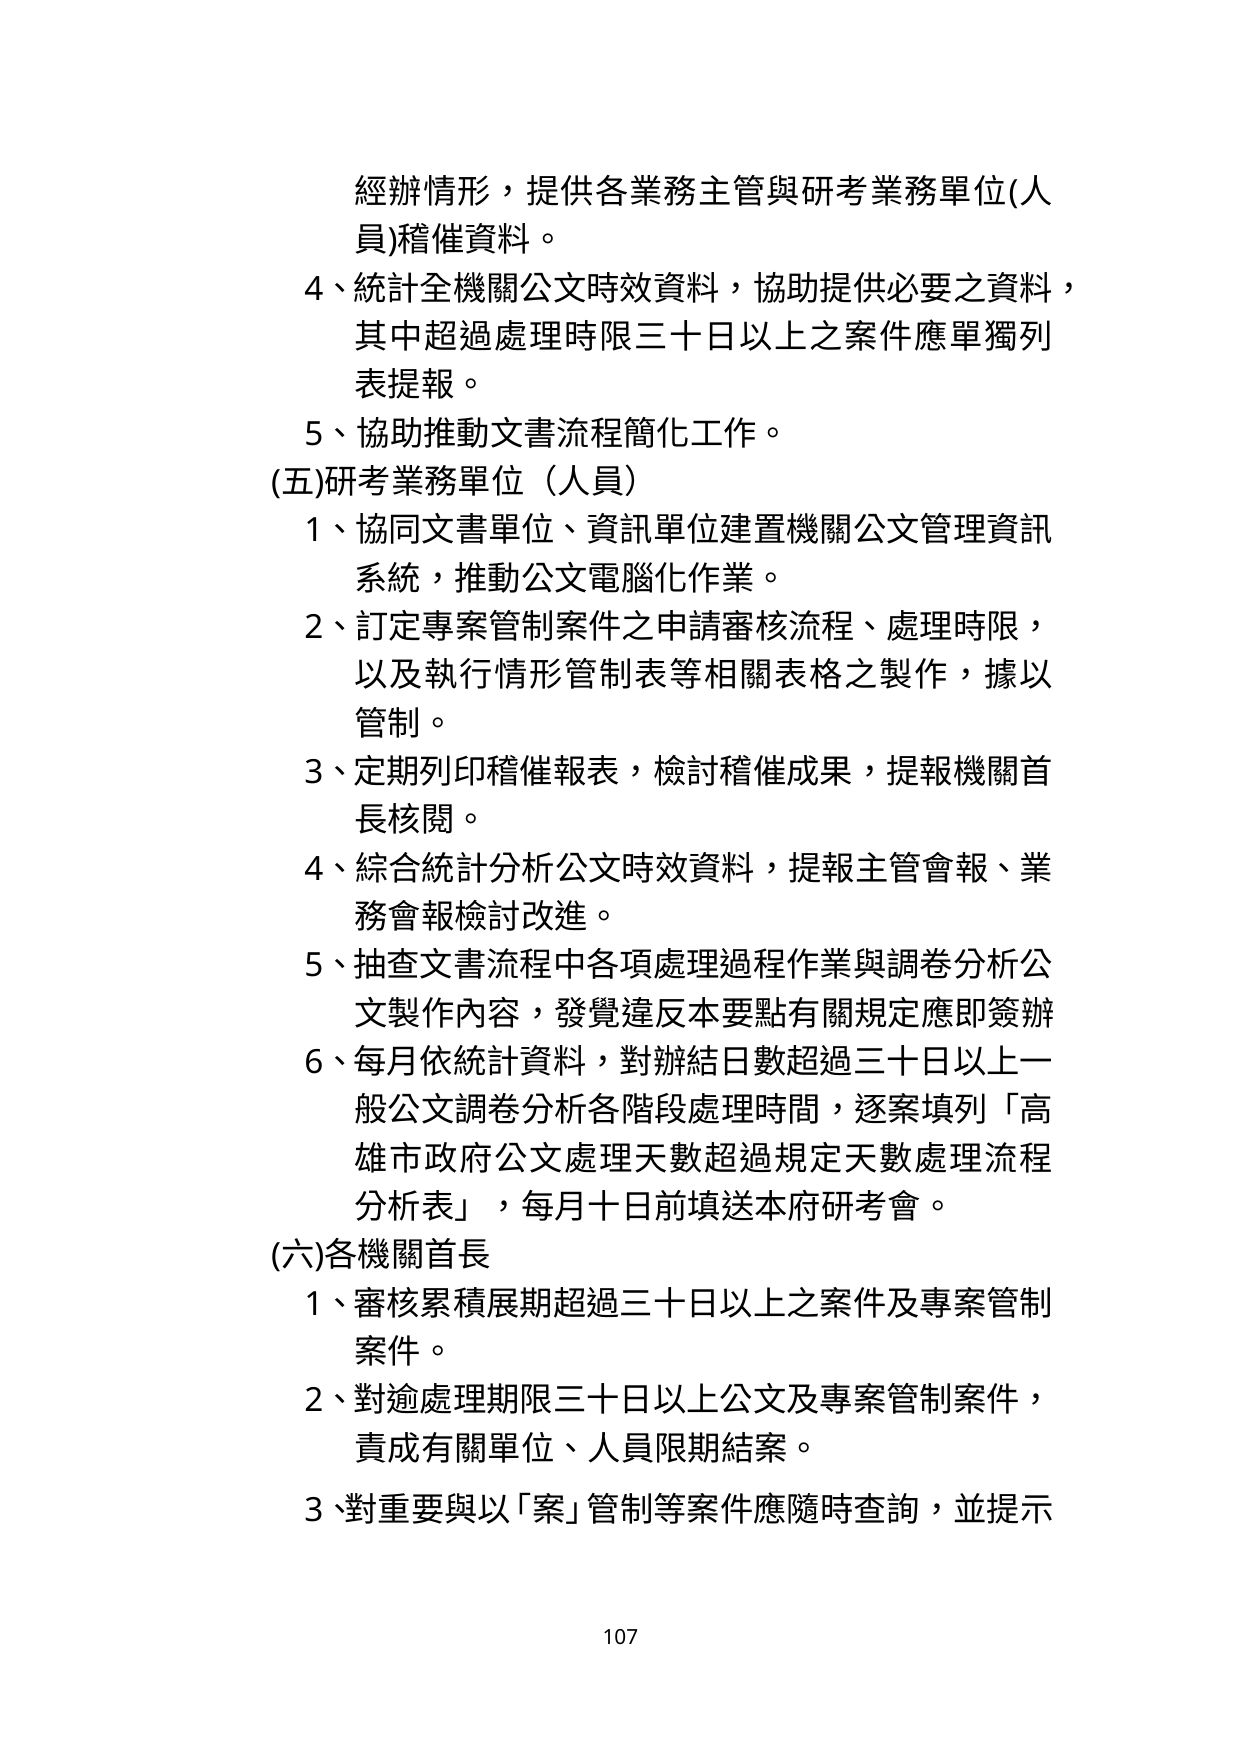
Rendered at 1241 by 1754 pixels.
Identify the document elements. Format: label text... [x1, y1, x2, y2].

text 2、對逾處理期限三十日以上公文及專案管制案件，責成有關單位、人員限期結案。 [304, 1373, 1053, 1469]
text (五)研考業務單位（人員） [271, 455, 1053, 503]
text 5、抽查文書流程中各項處理過程作業與調卷分析公文製作內容，發覺違反本要點有關規定應即簽辦。 [304, 938, 1053, 1035]
text 經辦情形，提供各業務主管與研考業務單位(人員)稽催資料。 [304, 164, 1053, 261]
text 5、協助推動文書流程簡化工作。 [304, 406, 1053, 455]
text 1、協同文書單位、資訊單位建置機關公文管理資訊系統，推動公文電腦化作業。 [304, 503, 1053, 600]
text (六)各機關首長 [271, 1228, 1053, 1276]
text 3、對重要與以「案」管制等案件應隨時查詢，並提示 [304, 1469, 1053, 1544]
text 4、綜合統計分析公文時效資料，提報主管會報、業務會報檢討改進。 [304, 841, 1053, 938]
text 4、統計全機關公文時效資料，協助提供必要之資料，其中超過處理時限三十日以上之案件應單獨列表提報。 [304, 261, 1053, 406]
text 3、定期列印稽催報表，檢討稽催成果，提報機關首長核閱。 [304, 745, 1053, 841]
text 2、訂定專案管制案件之申請審核流程、處理時限，以及執行情形管制表等相關表格之製作，據以管制。 [304, 600, 1053, 745]
text 6、每月依統計資料，對辦結日數超過三十日以上一般公文調卷分析各階段處理時間，逐案填列「高雄市政府公文處理天數超過規定天數處理流程分析表」，每月十日前填送本府研考會。 [304, 1035, 1053, 1228]
text 1、審核累積展期超過三十日以上之案件及專案管制案件。 [304, 1276, 1053, 1373]
